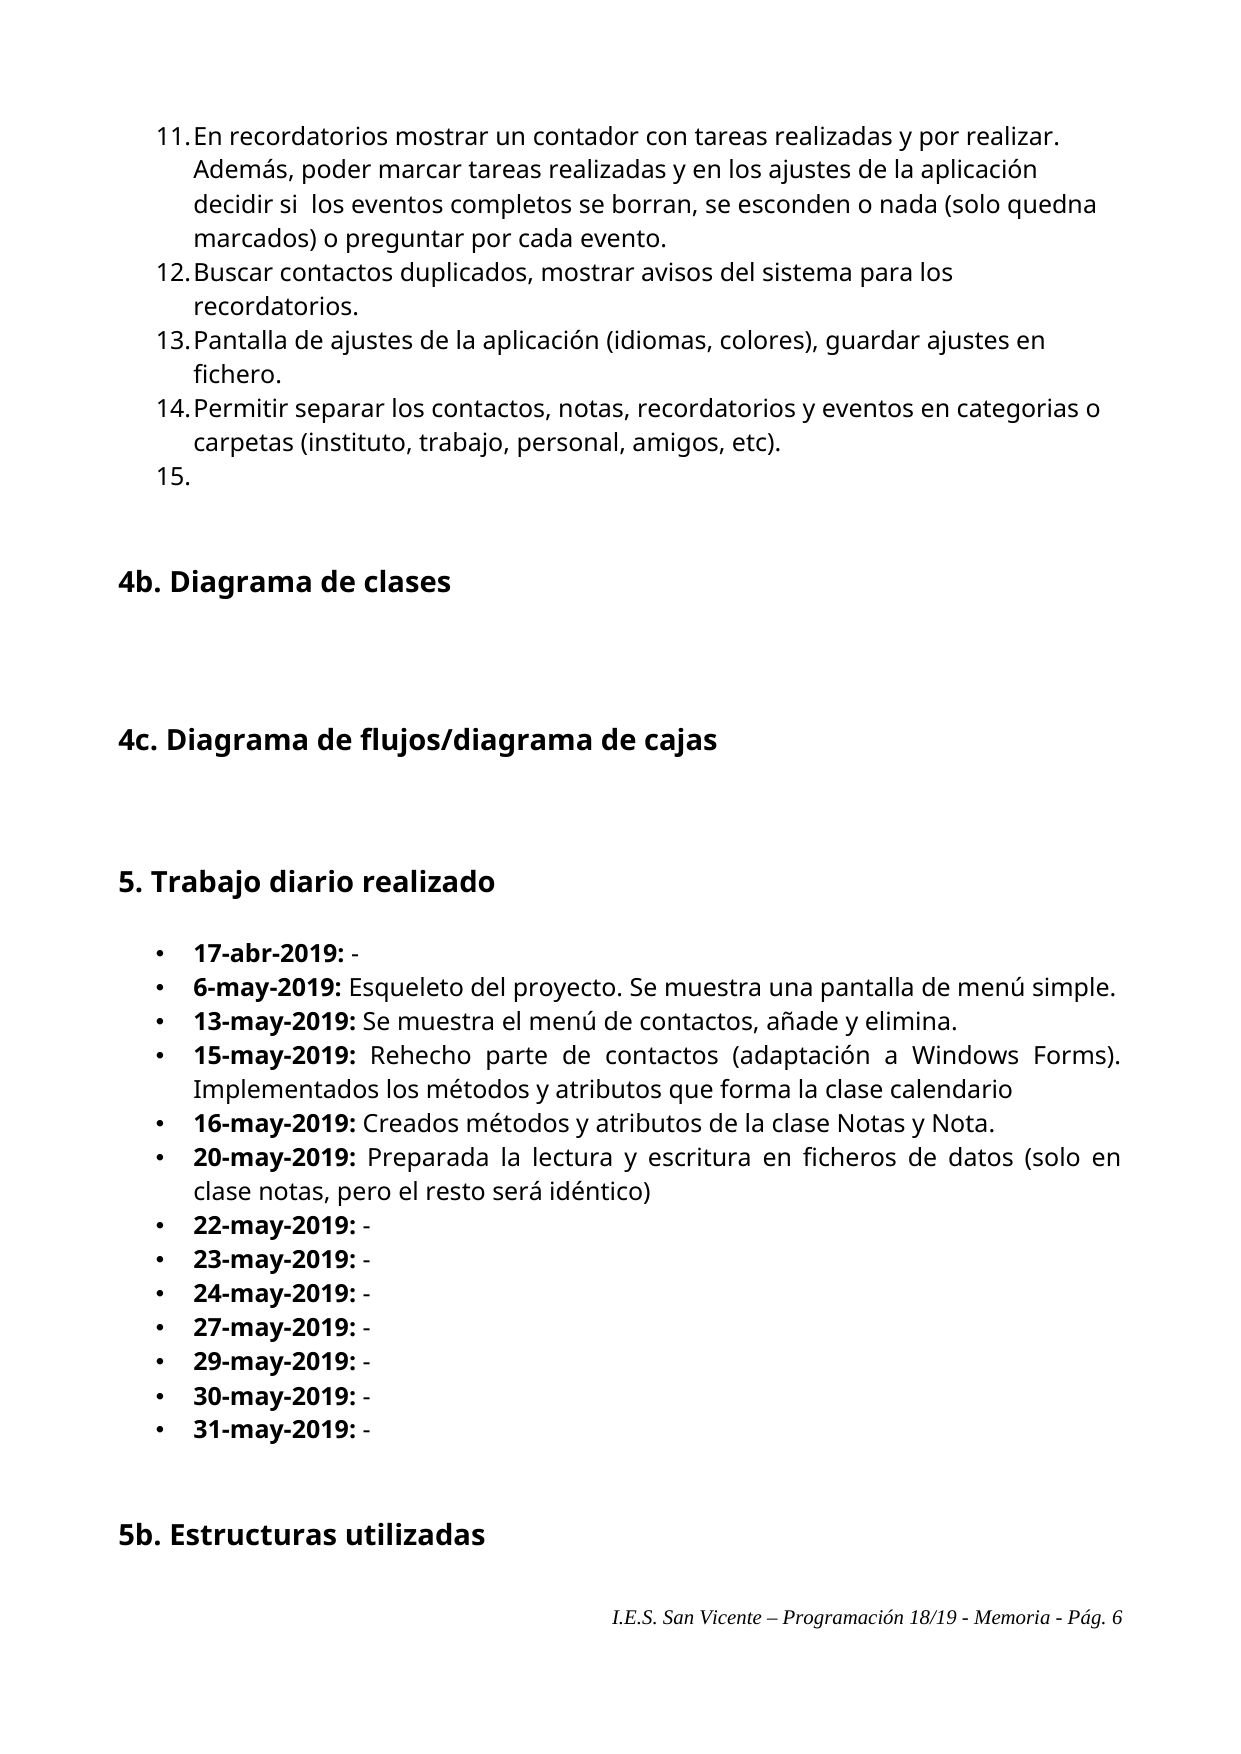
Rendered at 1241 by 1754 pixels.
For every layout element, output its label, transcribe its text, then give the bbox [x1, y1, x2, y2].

subtitle 5. Trabajo diario realizado [118, 862, 1122, 901]
text 4c. Diagrama de flujos/diagrama de cajas [118, 720, 1122, 759]
list Permitir separar los contactos, notas, recordatorios y eventos en categorias o carpetas (instituto, trabajo, personal, amigos, etc). [156, 391, 1122, 459]
list 6-may-2019: Esqueleto del proyecto. Se muestra una pantalla de menú simple. [156, 969, 1122, 1003]
list 15-may-2019: Rehecho parte de contactos (adaptación a Windows Forms). Implementados los métodos y atributos que forma la clase calendario [156, 1037, 1122, 1106]
list Buscar contactos duplicados, mostrar avisos del sistema para los recordatorios. [156, 254, 1122, 322]
list 31-may-2019: - [156, 1412, 1122, 1446]
list 16-may-2019: Creados métodos y atributos de la clase Notas y Nota. [156, 1106, 1122, 1140]
subtitle 5b. Estructuras utilizadas [118, 1514, 1122, 1554]
list 30-may-2019: - [156, 1378, 1122, 1412]
list 27-may-2019: - [156, 1310, 1122, 1344]
list 23-may-2019: - [156, 1242, 1122, 1276]
list 13-may-2019: Se muestra el menú de contactos, añade y elimina. [156, 1003, 1122, 1037]
list Pantalla de ajustes de la aplicación (idiomas, colores), guardar ajustes en fichero. [156, 322, 1122, 391]
list 24-may-2019: - [156, 1276, 1122, 1310]
list 20-may-2019: Preparada la lectura y escritura en ficheros de datos (solo en clase notas, pero el resto será idéntico) [156, 1140, 1122, 1208]
list En recordatorios mostrar un contador con tareas realizadas y por realizar. Además, poder marcar tareas realizadas y en los ajustes de la aplicación decidir si los eventos completos se borran, se esconden o nada (solo quedna marcados) o preguntar por cada evento. [156, 118, 1122, 254]
list 29-may-2019: - [156, 1344, 1122, 1378]
list 17-abr-2019: - [156, 935, 1122, 969]
subtitle 4b. Diagrama de clases [118, 561, 1122, 601]
list 22-may-2019: - [156, 1208, 1122, 1242]
